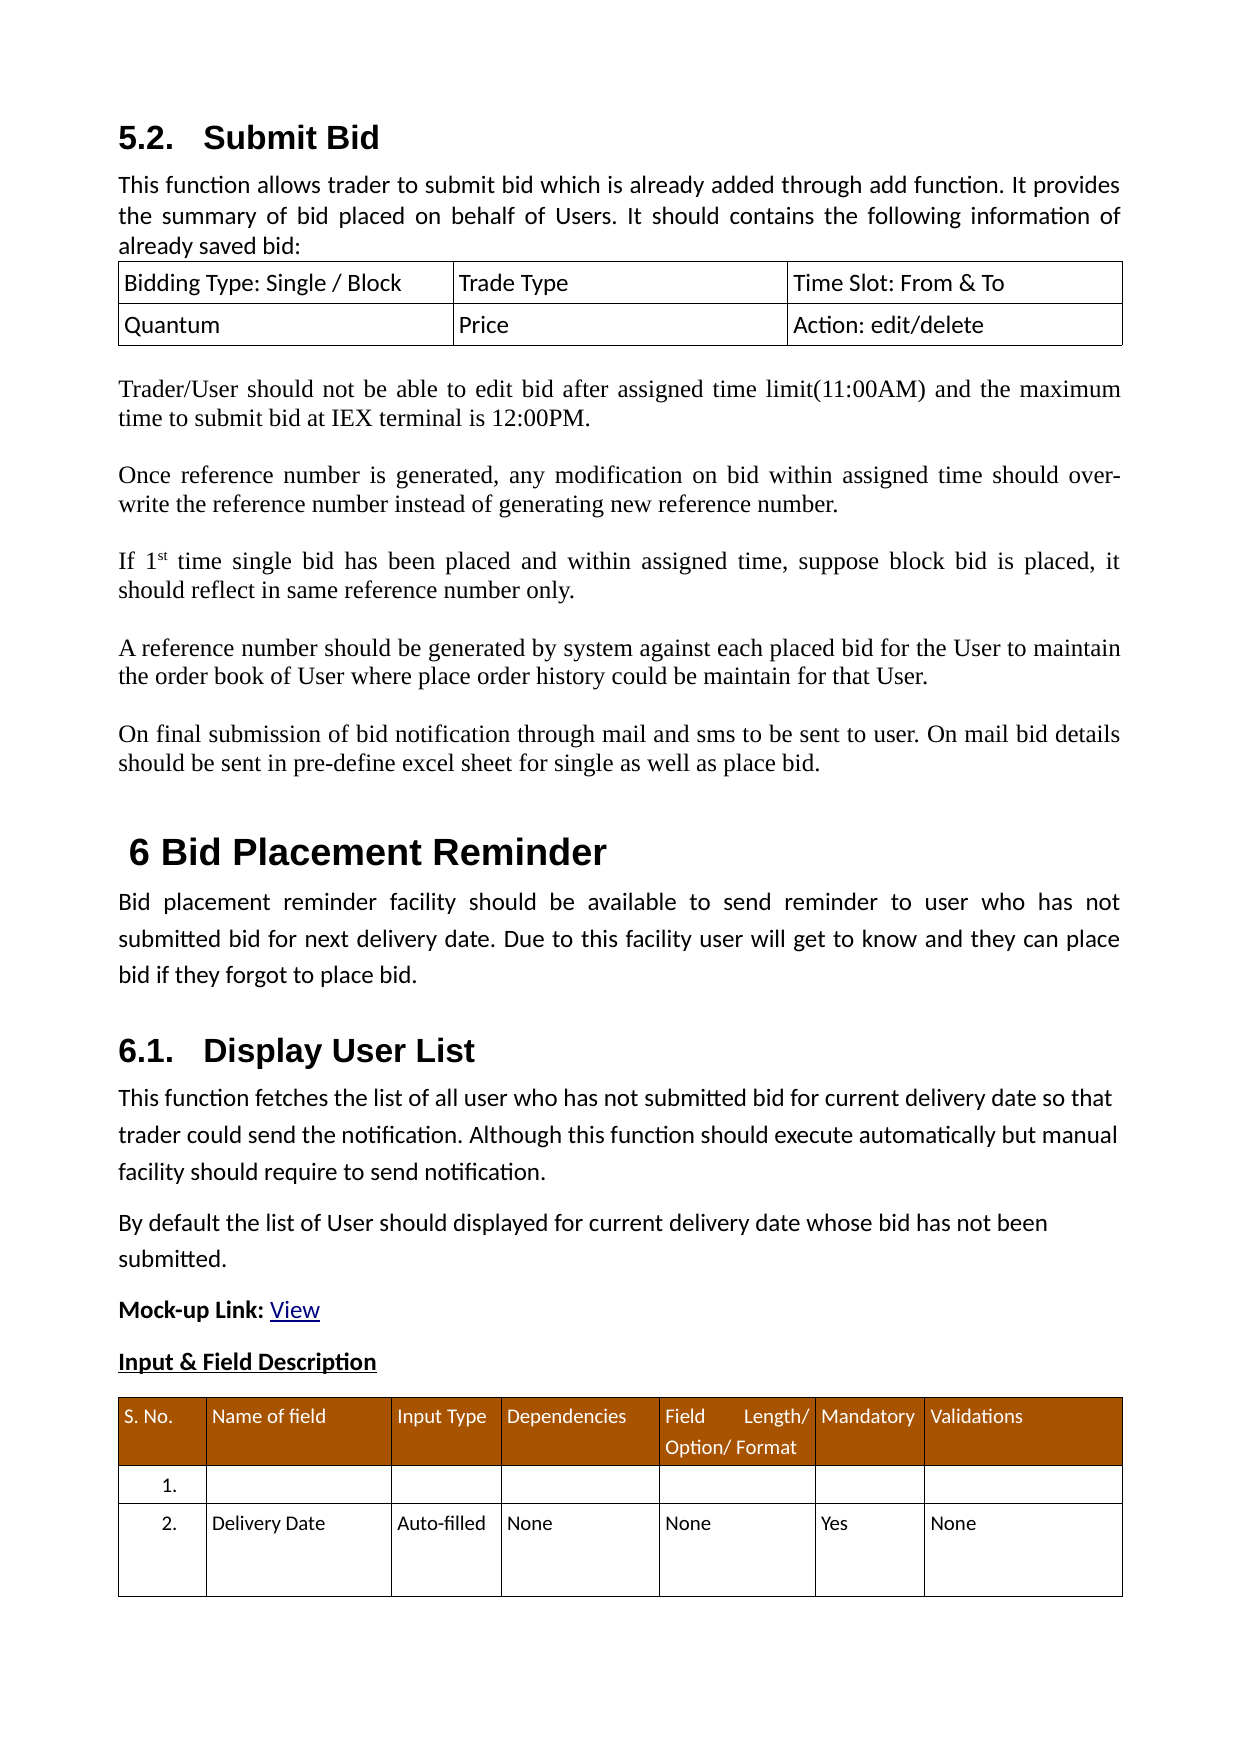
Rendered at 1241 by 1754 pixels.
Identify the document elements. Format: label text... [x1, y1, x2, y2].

table_header Validations [925, 1398, 1122, 1465]
table_header Field Length/ Option/ Format [660, 1398, 815, 1465]
text On final submission of bid notification through mail and sms to be sent to user. On mail bid details should be sent in pre-define excel sheet for single as well as place bid. [118, 719, 1122, 776]
table_cell Quantum [119, 304, 453, 345]
text Trader/User should not be able to edit bid after assigned time limit(11:00AM) and the maximum time to submit bid at IEX terminal is 12:00PM. [118, 374, 1122, 431]
table_cell [119, 1466, 206, 1503]
table_cell [660, 1466, 815, 1503]
table_cell Delivery Date [207, 1504, 391, 1596]
table_header Trade Type [454, 262, 787, 303]
subtitle Submit Bid [118, 118, 1122, 157]
text Bid placement reminder facility should be available to send reminder to user who has not submitted bid for next delivery date. Due to this facility user will get to know and they can place bid if they forgot to place bid. [118, 886, 1122, 990]
table_cell None [925, 1504, 1122, 1596]
table_cell [392, 1466, 501, 1503]
table_cell [502, 1466, 659, 1503]
table_cell [119, 1504, 206, 1596]
text A reference number should be generated by system against each placed bid for the User to maintain the order book of User where place order history could be maintain for that User. [118, 633, 1122, 690]
text This function fetches the list of all user who has not submitted bid for current delivery date so that trader could send the notification. Although this function should execute automatically but manual facility should require to send notification. [118, 1082, 1122, 1186]
table_header Time Slot: From & To [788, 262, 1122, 303]
table_header Bidding Type: Single / Block [119, 262, 453, 303]
text By default the list of User should displayed for current delivery date whose bid has not been submitted. [118, 1207, 1122, 1274]
subtitle Bid Placement Reminder [118, 830, 1122, 874]
subtitle Display User List [118, 1031, 1122, 1070]
text Mock-up Link: View [118, 1294, 1122, 1325]
text Once reference number is generated, any modification on bid within assigned time should over-write the reference number instead of generating new reference number. [118, 460, 1122, 518]
table_cell None [660, 1504, 815, 1596]
table_header Name of field [207, 1398, 391, 1465]
text Input & Field Description [118, 1346, 1122, 1376]
table_header Mandatory [816, 1398, 924, 1465]
table_cell [925, 1466, 1122, 1503]
table_cell [816, 1466, 924, 1503]
table_cell Auto-filled [392, 1504, 501, 1596]
table_cell Price [454, 304, 787, 345]
text If 1st time single bid has been placed and within assigned time, suppose block bid is placed, it should reflect in same reference number only. [118, 546, 1122, 604]
table_cell None [502, 1504, 659, 1596]
table_cell Yes [816, 1504, 924, 1596]
table_header S. No. [119, 1398, 206, 1465]
table_cell [207, 1466, 391, 1503]
text This function allows trader to submit bid which is already added through add function. It provides the summary of bid placed on behalf of Users. It should contains the following information of already saved bid: [118, 169, 1122, 261]
table_cell Action: edit/delete [788, 304, 1122, 345]
table_header Input Type [392, 1398, 501, 1465]
table_header Dependencies [502, 1398, 659, 1465]
